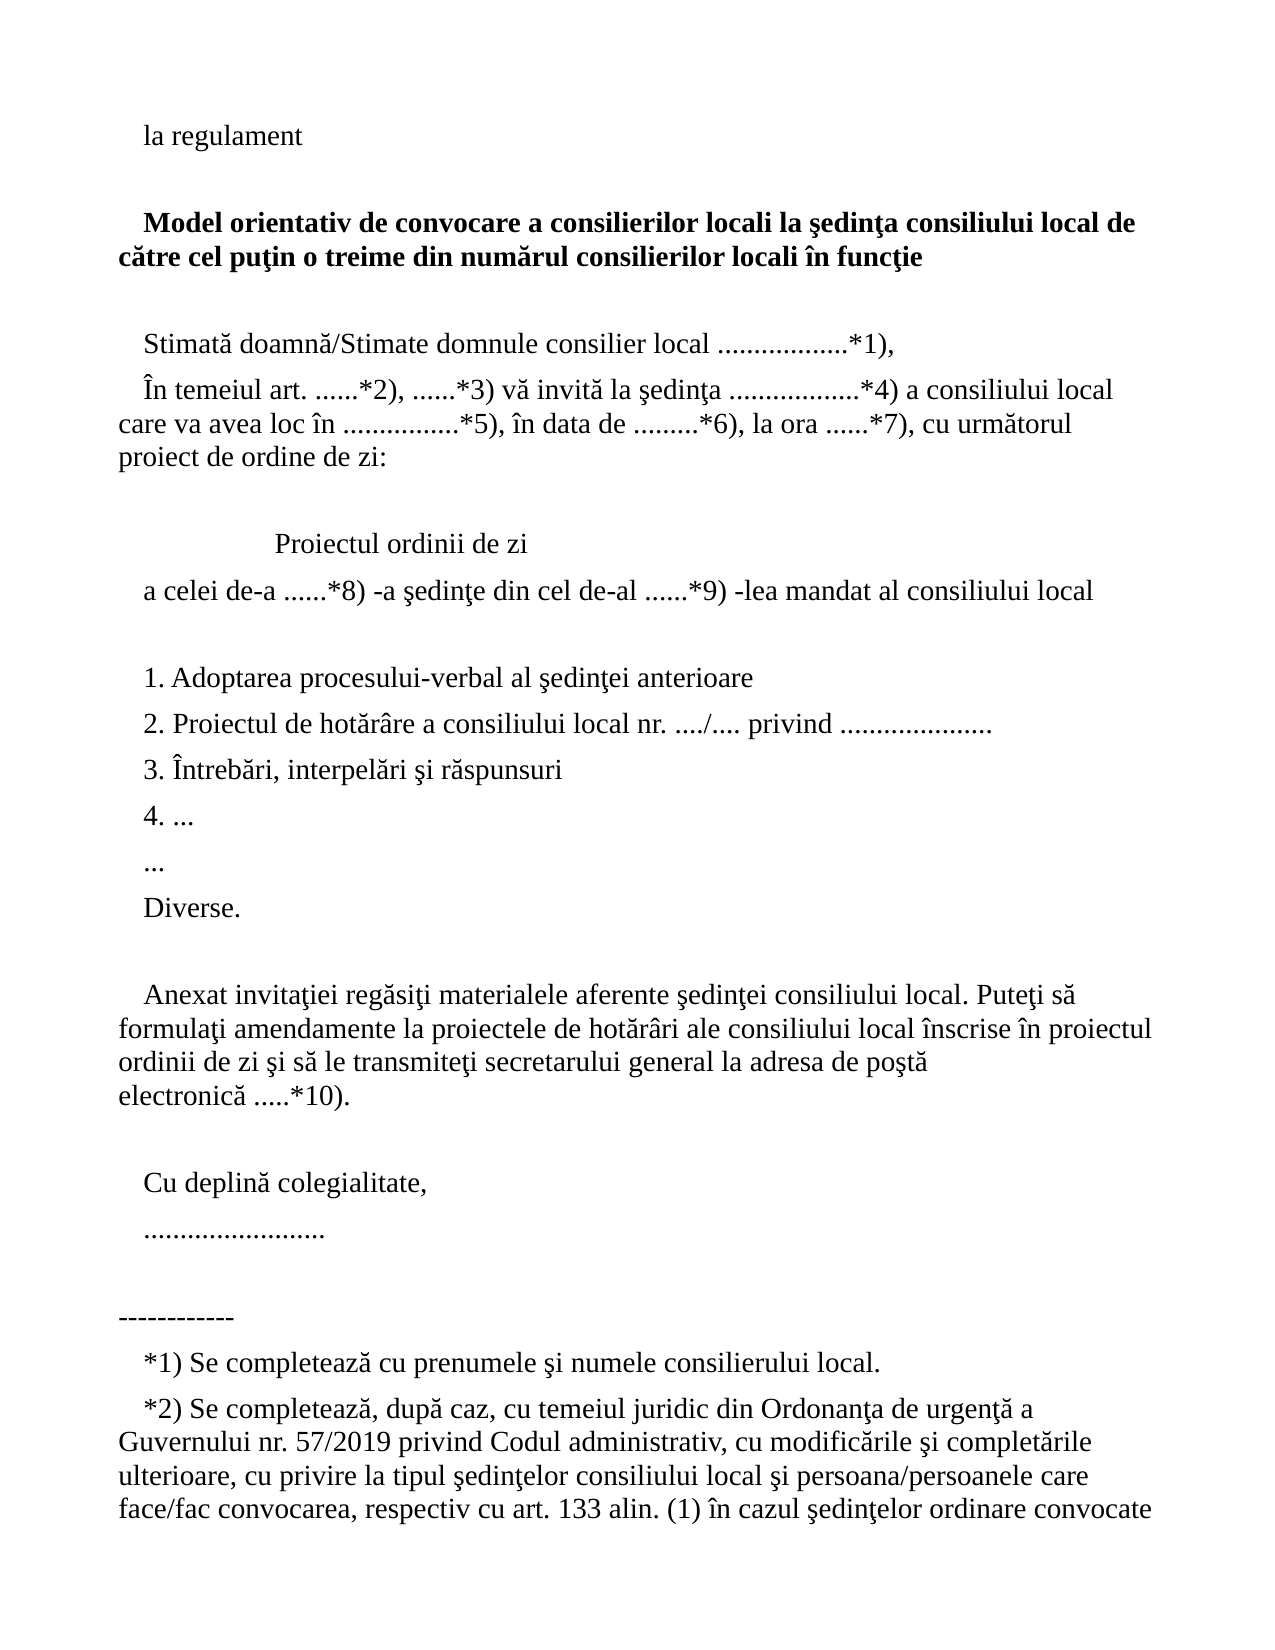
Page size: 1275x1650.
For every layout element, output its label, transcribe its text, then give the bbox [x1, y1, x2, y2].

text ------------ [118, 1299, 1157, 1332]
text la regulament [118, 118, 1157, 152]
text 4. ... [118, 798, 1157, 832]
text Stimată doamnă/Stimate domnule consilier local ..................*1), [118, 326, 1157, 360]
text ... [118, 844, 1157, 878]
text ......................... [118, 1211, 1157, 1245]
text 2. Proiectul de hotărâre a consiliului local nr. ..../.... privind ..................... [118, 706, 1157, 739]
text Anexat invitaţiei regăsiţi materialele aferente şedinţei consiliului local. Puteţi să formulaţi amendamente la proiectele de hotărâri ale consiliului local înscrise în proiectul ordinii de zi şi să le transmiteţi secretarului general la adresa de poştă electronică .....*10). [118, 977, 1157, 1112]
text Proiectul ordinii de zi [118, 527, 1157, 560]
text a celei de-a ......*8) -a şedinţe din cel de-al ......*9) -lea mandat al consiliului local [118, 573, 1157, 606]
text Model orientativ de convocare a consilierilor locali la şedinţa consiliului local de către cel puţin o treime din numărul consilierilor locali în funcţie [118, 205, 1157, 272]
text Diverse. [118, 890, 1157, 924]
text În temeiul art. ......*2), ......*3) vă invită la şedinţa ..................*4) a consiliului local care va avea loc în ................*5), în data de .........*6), la ora ......*7), cu următorul proiect de ordine de zi: [118, 372, 1157, 473]
text *2) Se completează, după caz, cu temeiul juridic din Ordonanţa de urgenţă a Guvernului nr. 57/2019 privind Codul administrativ, cu modificările şi completările ulterioare, cu privire la tipul şedinţelor consiliului local şi persoana/persoanele care face/fac convocarea, respectiv cu art. 133 alin. (1) în cazul şedinţelor ordinare convocate [118, 1391, 1157, 1525]
text 1. Adoptarea procesului-verbal al şedinţei anterioare [118, 660, 1157, 693]
text *1) Se completează cu prenumele şi numele consilierului local. [118, 1345, 1157, 1378]
text Cu deplină colegialitate, [118, 1165, 1157, 1199]
text 3. Întrebări, interpelări şi răspunsuri [118, 752, 1157, 786]
